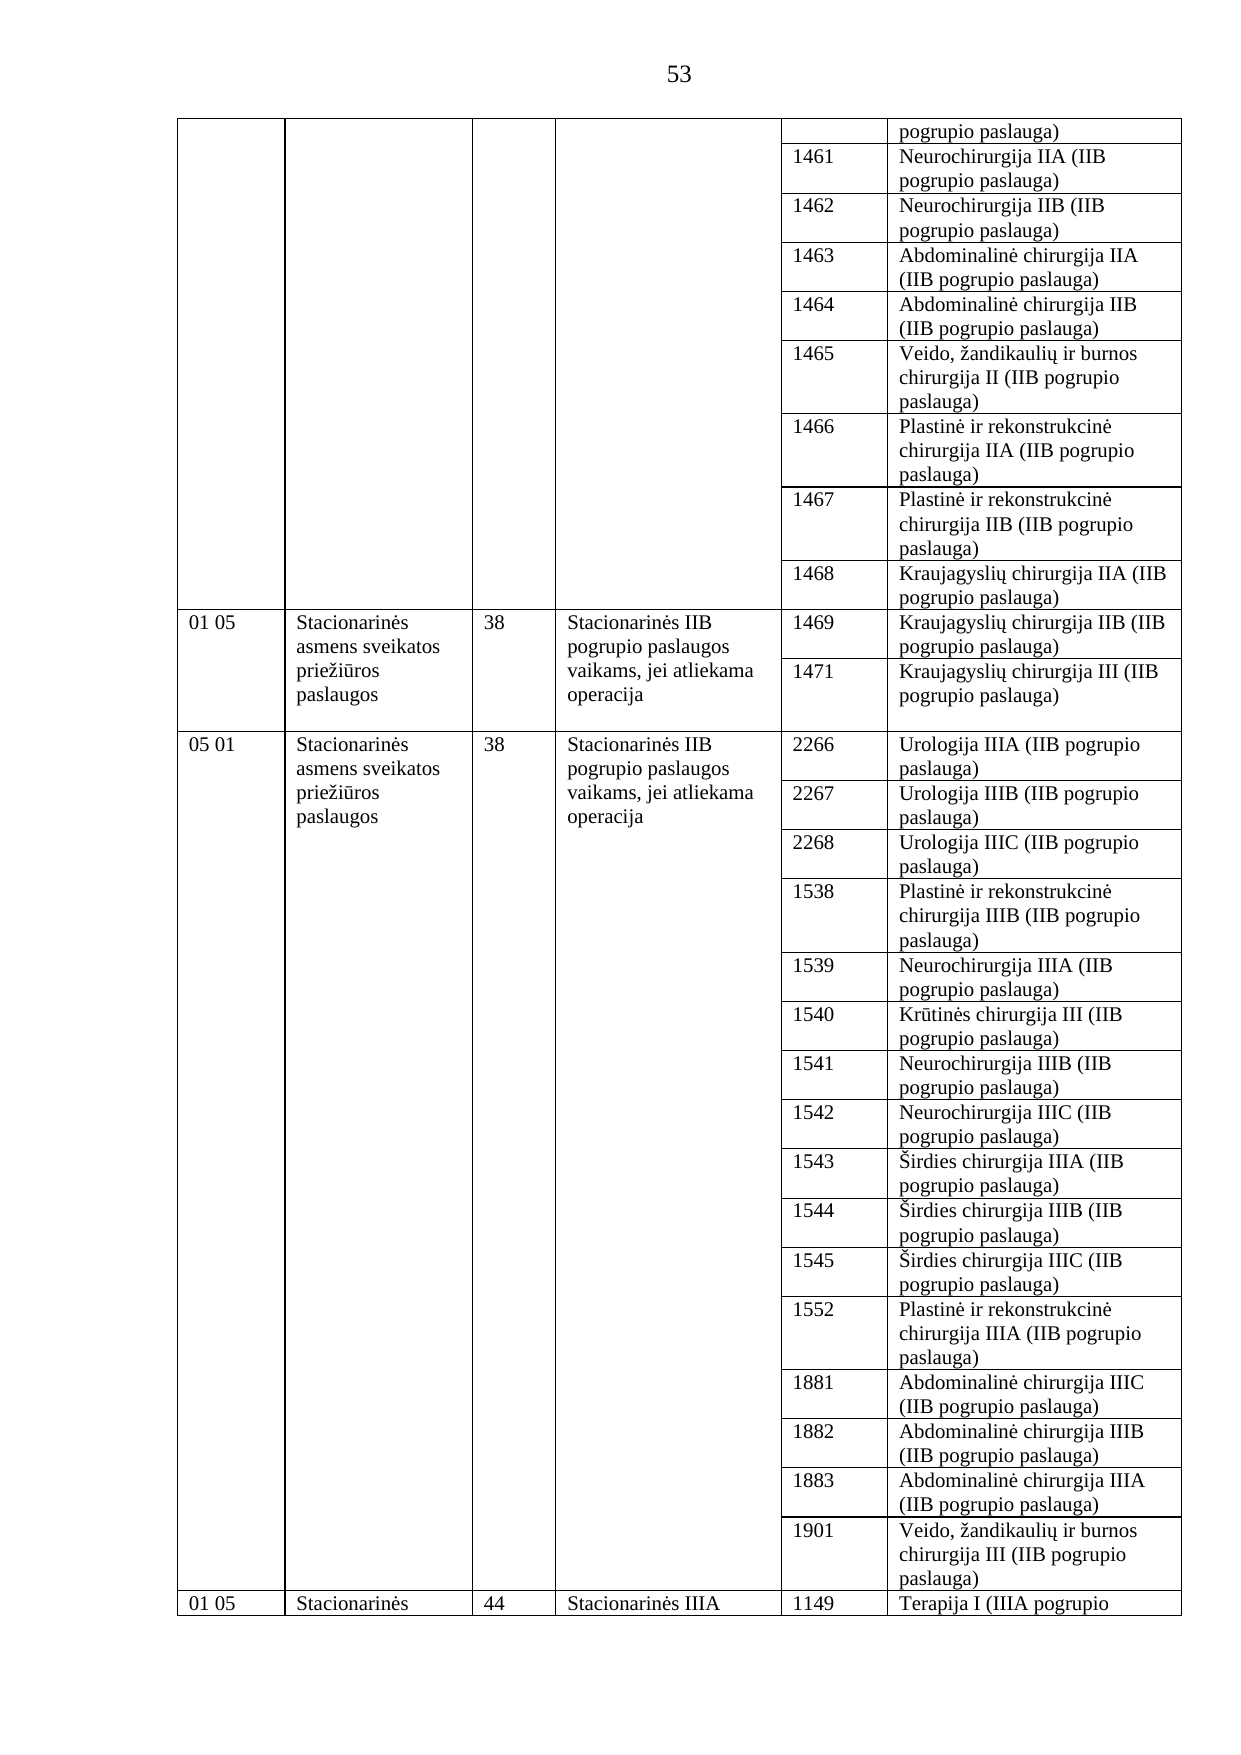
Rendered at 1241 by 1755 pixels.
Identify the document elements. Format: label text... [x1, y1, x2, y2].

table_cell Neurochirurgija IIA (IIB pogrupio paslauga) [888, 144, 1181, 192]
table_cell 1462 [782, 194, 887, 242]
table_cell Plastinė ir rekonstrukcinė chirurgija IIA (IIB pogrupio paslauga) [888, 414, 1181, 486]
table_cell Kraujagyslių chirurgija III (IIB pogrupio paslauga) [888, 659, 1181, 731]
table_cell 1463 [782, 243, 887, 291]
table_cell [556, 119, 781, 609]
table_cell Abdominalinė chirurgija IIB (IIB pogrupio paslauga) [888, 292, 1181, 340]
table_cell Abdominalinė chirurgija IIA (IIB pogrupio paslauga) [888, 243, 1181, 291]
table_cell 05 01 [178, 732, 284, 1590]
table_cell 44 [473, 1591, 555, 1615]
table_cell 2267 [782, 781, 887, 829]
table_cell Terapija I (IIIA pogrupio [888, 1591, 1181, 1615]
table_cell [782, 119, 887, 143]
table_cell Veido, žandikaulių ir burnos chirurgija III (IIB pogrupio paslauga) [888, 1518, 1181, 1590]
table_cell [178, 119, 284, 609]
table_cell 1882 [782, 1419, 887, 1467]
table_cell Plastinė ir rekonstrukcinė chirurgija IIIA (IIB pogrupio paslauga) [888, 1297, 1181, 1369]
table_cell Plastinė ir rekonstrukcinė chirurgija IIIB (IIB pogrupio paslauga) [888, 879, 1181, 952]
table_cell 2268 [782, 830, 887, 878]
table_cell 01 05 [178, 1591, 284, 1615]
table_cell Neurochirurgija IIIA (IIB pogrupio paslauga) [888, 953, 1181, 1001]
table_cell 1464 [782, 292, 887, 340]
table_cell 1465 [782, 341, 887, 413]
table_cell 1539 [782, 953, 887, 1001]
table_cell Stacionarinės IIIA [556, 1591, 781, 1615]
table_cell Urologija IIIB (IIB pogrupio paslauga) [888, 781, 1181, 829]
table_cell Neurochirurgija IIIB (IIB pogrupio paslauga) [888, 1051, 1181, 1099]
table_cell 1149 [782, 1591, 887, 1615]
table_cell Širdies chirurgija IIIB (IIB pogrupio paslauga) [888, 1199, 1181, 1247]
table_cell Urologija IIIA (IIB pogrupio paslauga) [888, 732, 1181, 780]
table_cell Veido, žandikaulių ir burnos chirurgija II (IIB pogrupio paslauga) [888, 341, 1181, 413]
table_cell 1461 [782, 144, 887, 192]
table_cell 1544 [782, 1199, 887, 1247]
table_cell Stacionarinės IIB pogrupio paslaugos vaikams, jei atliekama operacija [556, 732, 781, 1590]
table_cell 1543 [782, 1149, 887, 1197]
table_cell Abdominalinė chirurgija IIIA (IIB pogrupio paslauga) [888, 1468, 1181, 1516]
table_cell 38 [473, 610, 555, 731]
table_cell 1469 [782, 610, 887, 658]
table_cell Abdominalinė chirurgija IIIC (IIB pogrupio paslauga) [888, 1370, 1181, 1418]
table_cell Stacionarinės [286, 1591, 472, 1615]
table_cell 1467 [782, 488, 887, 559]
table_cell 1540 [782, 1002, 887, 1050]
table_cell Neurochirurgija IIIC (IIB pogrupio paslauga) [888, 1100, 1181, 1148]
table_cell 1552 [782, 1297, 887, 1369]
table_cell 1466 [782, 414, 887, 486]
table_cell 1901 [782, 1518, 887, 1590]
table_cell Kraujagyslių chirurgija IIB (IIB pogrupio paslauga) [888, 610, 1181, 658]
table_cell Širdies chirurgija IIIC (IIB pogrupio paslauga) [888, 1248, 1181, 1296]
table_cell Plastinė ir rekonstrukcinė chirurgija IIB (IIB pogrupio paslauga) [888, 488, 1181, 559]
table_cell 1881 [782, 1370, 887, 1418]
table_cell [286, 119, 472, 609]
table_cell [473, 119, 555, 609]
table_cell 1538 [782, 879, 887, 952]
table_cell Abdominalinė chirurgija IIIB (IIB pogrupio paslauga) [888, 1419, 1181, 1467]
table_cell Stacionarinės asmens sveikatos priežiūros paslaugos [286, 732, 472, 1590]
table_cell 1883 [782, 1468, 887, 1516]
table_cell 1541 [782, 1051, 887, 1099]
table_cell 1545 [782, 1248, 887, 1296]
table_cell Neurochirurgija IIB (IIB pogrupio paslauga) [888, 194, 1181, 242]
table_cell 1542 [782, 1100, 887, 1148]
table_cell Stacionarinės asmens sveikatos priežiūros paslaugos [286, 610, 472, 731]
table_cell 01 05 [178, 610, 284, 731]
table_cell 1468 [782, 561, 887, 609]
table_cell 1471 [782, 659, 887, 731]
table_cell 2266 [782, 732, 887, 780]
table_cell Kraujagyslių chirurgija IIA (IIB pogrupio paslauga) [888, 561, 1181, 609]
table_cell Krūtinės chirurgija III (IIB pogrupio paslauga) [888, 1002, 1181, 1050]
table_cell Širdies chirurgija IIIA (IIB pogrupio paslauga) [888, 1149, 1181, 1197]
table_cell Stacionarinės IIB pogrupio paslaugos vaikams, jei atliekama operacija [556, 610, 781, 731]
table_cell pogrupio paslauga) [888, 119, 1181, 143]
table_cell Urologija IIIC (IIB pogrupio paslauga) [888, 830, 1181, 878]
table_cell 38 [473, 732, 555, 1590]
